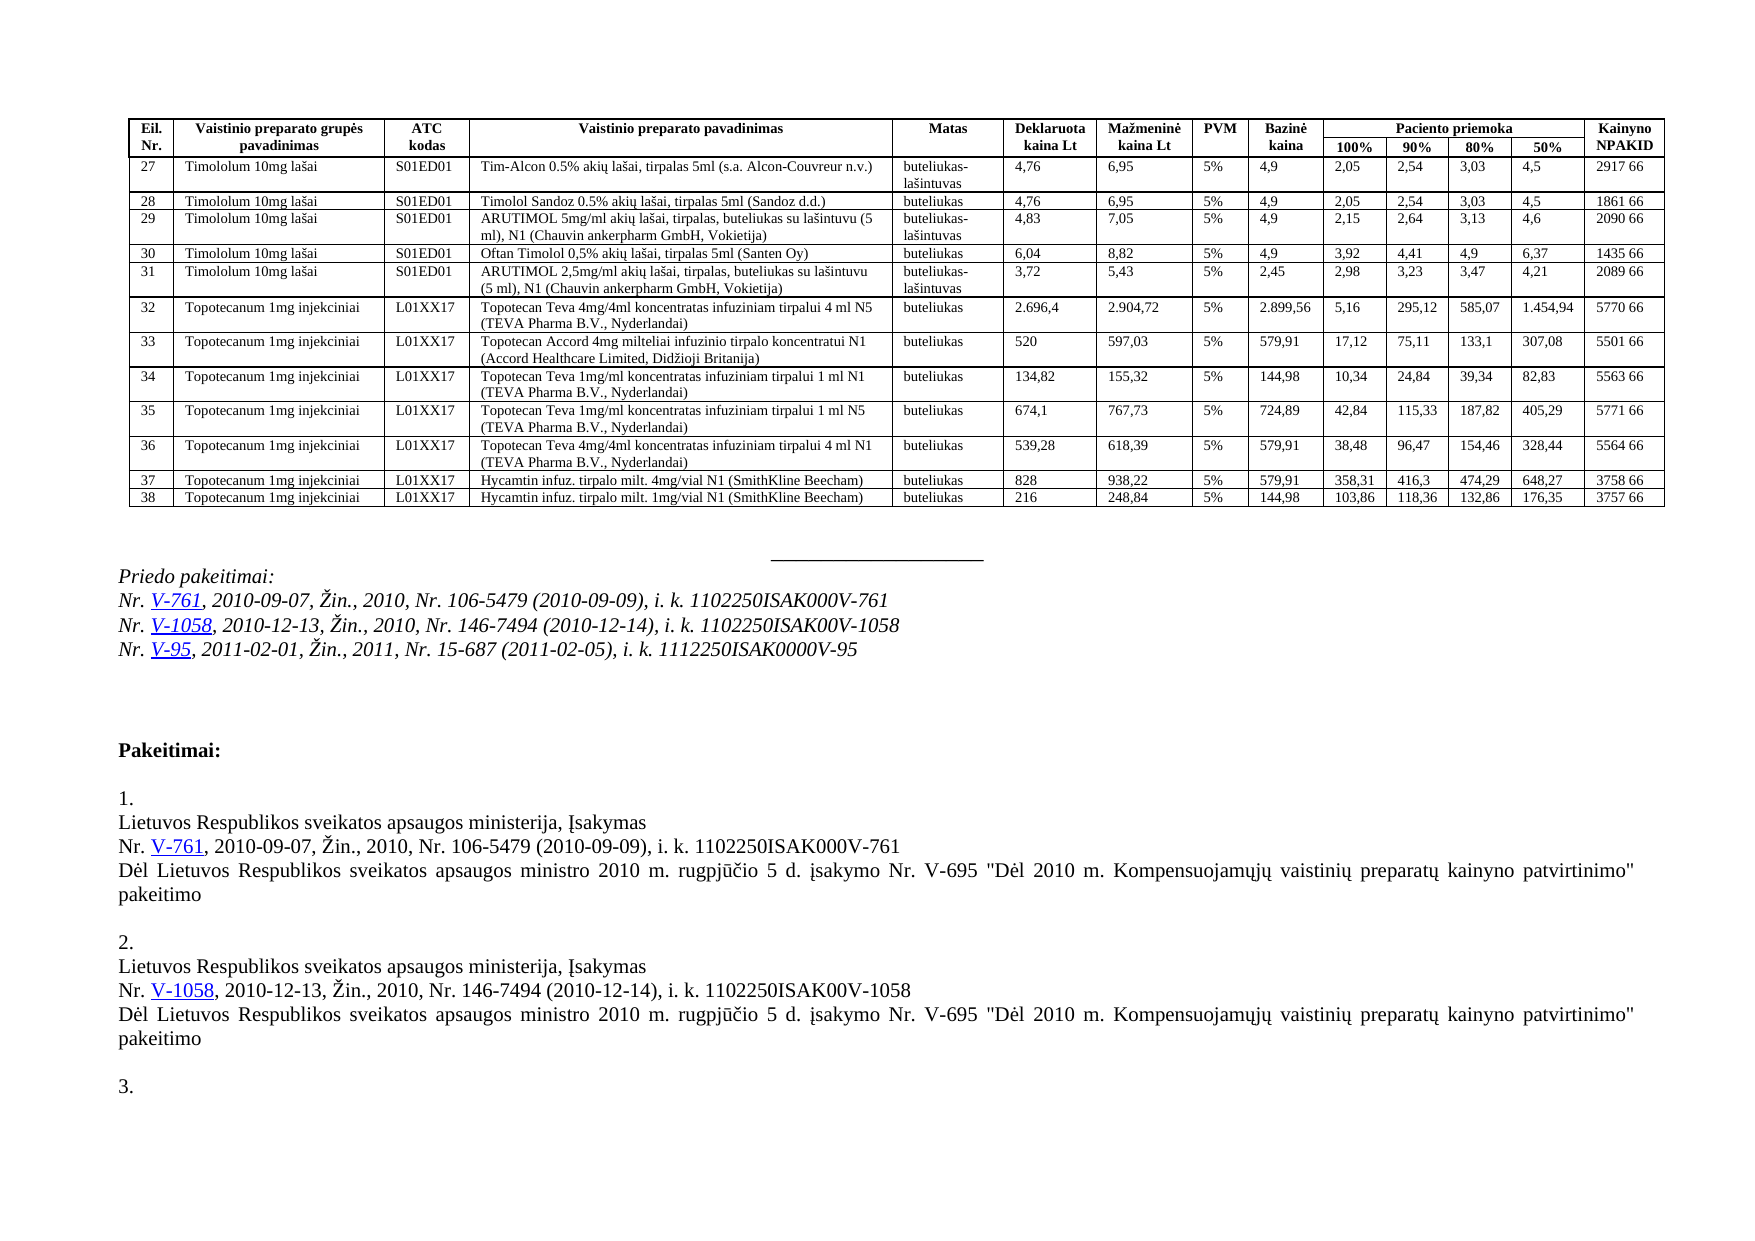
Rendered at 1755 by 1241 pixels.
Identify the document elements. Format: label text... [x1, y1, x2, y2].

table_cell 7,05 [1097, 210, 1192, 244]
table_cell 648,27 [1512, 471, 1584, 488]
table_cell 36 [130, 437, 173, 470]
table_cell L01XX17 [385, 471, 469, 488]
table_cell Timololum 10mg lašai [174, 193, 384, 209]
table_cell 4,5 [1512, 193, 1584, 209]
table_cell 579,91 [1249, 471, 1323, 488]
table_cell 5% [1193, 298, 1248, 332]
table_cell 5,43 [1097, 263, 1192, 296]
table_cell Timololum 10mg lašai [174, 263, 384, 296]
table_cell 474,29 [1449, 471, 1511, 488]
table_cell 118,36 [1387, 489, 1448, 506]
table_cell Topotecanum 1mg injekciniai [174, 489, 384, 506]
table_cell Hycamtin infuz. tirpalo milt. 4mg/vial N1 (SmithKline Beecham) [470, 471, 892, 488]
table_cell 4,9 [1249, 210, 1323, 244]
text Dėl Lietuvos Respublikos sveikatos apsaugos ministro 2010 m. rugpjūčio 5 d. įsakymo Nr. V-695 "Dėl 2010 m. Kompensuojamųjų vaistinių preparatų kainyno patvirtinimo" pakeitimo [118, 858, 1636, 906]
table_cell Oftan Timolol 0,5% akių lašai, tirpalas 5ml (Santen Oy) [470, 245, 892, 262]
table_cell 24,84 [1387, 368, 1448, 401]
table_cell L01XX17 [385, 333, 469, 366]
text Nr. V-1058, 2010-12-13, Žin., 2010, Nr. 146-7494 (2010-12-14), i. k. 1102250ISAK00V-1058 [118, 978, 1636, 1002]
table_header Kainyno NPAKID [1585, 120, 1664, 156]
table_cell Timolol Sandoz 0.5% akių lašai, tirpalas 5ml (Sandoz d.d.) [470, 193, 892, 209]
table_cell 42,84 [1324, 402, 1386, 436]
table_cell 4,76 [1004, 158, 1096, 191]
table_cell 5% [1193, 158, 1248, 191]
table_cell 28 [130, 193, 173, 209]
table_cell 938,22 [1097, 471, 1192, 488]
table_cell Topotecanum 1mg injekciniai [174, 298, 384, 332]
table_cell 4,21 [1512, 263, 1584, 296]
table_cell S01ED01 [385, 210, 469, 244]
table_cell Topotecanum 1mg injekciniai [174, 333, 384, 366]
table_header ATC kodas [385, 120, 469, 156]
table_cell 405,29 [1512, 402, 1584, 436]
table_cell buteliukas [893, 437, 1003, 470]
table_cell 10,34 [1324, 368, 1386, 401]
table_cell 155,32 [1097, 368, 1192, 401]
table_cell buteliukas-lašintuvas [893, 158, 1003, 191]
table_cell 2917 66 [1585, 158, 1664, 191]
table_cell S01ED01 [385, 193, 469, 209]
table_cell 2,98 [1324, 263, 1386, 296]
table_cell 29 [130, 210, 173, 244]
table_cell 5,16 [1324, 298, 1386, 332]
table_cell buteliukas-lašintuvas [893, 263, 1003, 296]
table_cell 144,98 [1249, 489, 1323, 506]
table_cell 90% [1387, 138, 1448, 156]
table_cell Hycamtin infuz. tirpalo milt. 1mg/vial N1 (SmithKline Beecham) [470, 489, 892, 506]
table_cell 828 [1004, 471, 1096, 488]
table_cell 37 [130, 471, 173, 488]
table_cell 154,46 [1449, 437, 1511, 470]
table_cell 82,83 [1512, 368, 1584, 401]
table_cell 34 [130, 368, 173, 401]
table_header Vaistinio preparato pavadinimas [470, 120, 892, 156]
table_cell 80% [1449, 138, 1511, 156]
table_cell 8,82 [1097, 245, 1192, 262]
text Pakeitimai: [118, 737, 1636, 762]
table_cell 328,44 [1512, 437, 1584, 470]
table_cell 5% [1193, 193, 1248, 209]
table_cell 358,31 [1324, 471, 1386, 488]
table_cell buteliukas [893, 245, 1003, 262]
table_cell 1861 66 [1585, 193, 1664, 209]
table_cell L01XX17 [385, 402, 469, 436]
table_cell 1.454,94 [1512, 298, 1584, 332]
table_cell 4,9 [1249, 193, 1323, 209]
table_cell 4,9 [1249, 158, 1323, 191]
table_cell 2090 66 [1585, 210, 1664, 244]
table_cell 6,95 [1097, 158, 1192, 191]
table_cell 75,11 [1387, 333, 1448, 366]
table_cell Topotecan Teva 1mg/ml koncentratas infuziniam tirpalui 1 ml N1 (TEVA Pharma B.V., Nyderlandai) [470, 368, 892, 401]
table_cell 5% [1193, 263, 1248, 296]
table_cell 33 [130, 333, 173, 366]
table_cell buteliukas [893, 368, 1003, 401]
text Nr. V-761, 2010-09-07, Žin., 2010, Nr. 106-5479 (2010-09-09), i. k. 1102250ISAK000V-761 [118, 834, 1636, 858]
table_cell 32 [130, 298, 173, 332]
table_cell Tim-Alcon 0.5% akių lašai, tirpalas 5ml (s.a. Alcon-Couvreur n.v.) [470, 158, 892, 191]
table_cell 4,41 [1387, 245, 1448, 262]
table_cell 31 [130, 263, 173, 296]
table_cell 597,03 [1097, 333, 1192, 366]
table_cell ARUTIMOL 2,5mg/ml akių lašai, tirpalas, buteliukas su lašintuvu (5 ml), N1 (Chauvin ankerpharm GmbH, Vokietija) [470, 263, 892, 296]
table_cell 5% [1193, 368, 1248, 401]
table_cell Topotecan Teva 1mg/ml koncentratas infuziniam tirpalui 1 ml N5 (TEVA Pharma B.V., Nyderlandai) [470, 402, 892, 436]
text Dėl Lietuvos Respublikos sveikatos apsaugos ministro 2010 m. rugpjūčio 5 d. įsakymo Nr. V-695 "Dėl 2010 m. Kompensuojamųjų vaistinių preparatų kainyno patvirtinimo" pakeitimo [118, 1002, 1636, 1050]
table_cell S01ED01 [385, 158, 469, 191]
table_cell 132,86 [1449, 489, 1511, 506]
text Nr. V-95, 2011-02-01, Žin., 2011, Nr. 15-687 (2011-02-05), i. k. 1112250ISAK0000V-95 [118, 637, 1636, 661]
text 3. [118, 1074, 1636, 1098]
table_cell Topotecanum 1mg injekciniai [174, 368, 384, 401]
table_cell 5% [1193, 489, 1248, 506]
table_cell 2.904,72 [1097, 298, 1192, 332]
table_cell 134,82 [1004, 368, 1096, 401]
table_cell L01XX17 [385, 368, 469, 401]
table_cell 100% [1324, 138, 1386, 156]
table_cell 3,03 [1449, 193, 1511, 209]
table_cell 5% [1193, 402, 1248, 436]
table_cell 724,89 [1249, 402, 1323, 436]
table_cell 3,92 [1324, 245, 1386, 262]
table_cell 416,3 [1387, 471, 1448, 488]
table_cell L01XX17 [385, 437, 469, 470]
table_cell 38 [130, 489, 173, 506]
table_cell 5% [1193, 333, 1248, 366]
table_cell 176,35 [1512, 489, 1584, 506]
table_cell 2089 66 [1585, 263, 1664, 296]
table_cell 6,95 [1097, 193, 1192, 209]
table_cell 4,76 [1004, 193, 1096, 209]
table_cell buteliukas [893, 333, 1003, 366]
table_cell buteliukas [893, 298, 1003, 332]
table_cell 1435 66 [1585, 245, 1664, 262]
table_cell L01XX17 [385, 298, 469, 332]
table_cell 2,64 [1387, 210, 1448, 244]
table_cell 3757 66 [1585, 489, 1664, 506]
table_cell 144,98 [1249, 368, 1323, 401]
text Lietuvos Respublikos sveikatos apsaugos ministerija, Įsakymas [118, 954, 1636, 978]
text Lietuvos Respublikos sveikatos apsaugos ministerija, Įsakymas [118, 810, 1636, 834]
table_cell 2,54 [1387, 158, 1448, 191]
table_cell 585,07 [1449, 298, 1511, 332]
table_cell 6,04 [1004, 245, 1096, 262]
text Priedo pakeitimai: [118, 564, 1636, 588]
table_cell 133,1 [1449, 333, 1511, 366]
table_cell Topotecanum 1mg injekciniai [174, 402, 384, 436]
text _________________ [118, 536, 1636, 564]
table_cell 248,84 [1097, 489, 1192, 506]
table_cell 5501 66 [1585, 333, 1664, 366]
table_cell 5% [1193, 437, 1248, 470]
table_cell 579,91 [1249, 333, 1323, 366]
table_cell 5564 66 [1585, 437, 1664, 470]
table_cell 3,47 [1449, 263, 1511, 296]
table_cell 17,12 [1324, 333, 1386, 366]
table_cell 5% [1193, 210, 1248, 244]
table_cell 27 [130, 158, 173, 191]
table_cell 5% [1193, 471, 1248, 488]
table_cell Timololum 10mg lašai [174, 158, 384, 191]
table_cell 3758 66 [1585, 471, 1664, 488]
table_cell buteliukas [893, 402, 1003, 436]
table_cell 39,34 [1449, 368, 1511, 401]
table_cell Topotecanum 1mg injekciniai [174, 471, 384, 488]
table_cell 5770 66 [1585, 298, 1664, 332]
table_header Vaistinio preparato grupės pavadinimas [174, 120, 384, 156]
table_cell 187,82 [1449, 402, 1511, 436]
table_cell buteliukas-lašintuvas [893, 210, 1003, 244]
table_header Mažmeninė kaina Lt [1097, 120, 1192, 156]
table_cell 618,39 [1097, 437, 1192, 470]
table_cell 3,13 [1449, 210, 1511, 244]
table_header Eil. Nr. [130, 120, 173, 156]
table_cell 2,45 [1249, 263, 1323, 296]
table_cell 2,15 [1324, 210, 1386, 244]
table_cell Timololum 10mg lašai [174, 210, 384, 244]
table_cell 2,54 [1387, 193, 1448, 209]
table_cell 5771 66 [1585, 402, 1664, 436]
table_cell 579,91 [1249, 437, 1323, 470]
table_cell Timololum 10mg lašai [174, 245, 384, 262]
table_cell 2,05 [1324, 193, 1386, 209]
table_cell 2,05 [1324, 158, 1386, 191]
table_cell S01ED01 [385, 263, 469, 296]
table_cell 674,1 [1004, 402, 1096, 436]
table_cell 3,23 [1387, 263, 1448, 296]
table_cell buteliukas [893, 471, 1003, 488]
table_cell Topotecan Accord 4mg milteliai infuzinio tirpalo koncentratui N1 (Accord Healthcare Limited, Didžioji Britanija) [470, 333, 892, 366]
table_cell 96,47 [1387, 437, 1448, 470]
table_cell 4,6 [1512, 210, 1584, 244]
table_cell 5563 66 [1585, 368, 1664, 401]
table_cell 30 [130, 245, 173, 262]
table_cell 4,9 [1449, 245, 1511, 262]
table_cell 2.899,56 [1249, 298, 1323, 332]
table_cell 5% [1193, 245, 1248, 262]
table_cell S01ED01 [385, 245, 469, 262]
table_cell 4,9 [1249, 245, 1323, 262]
table_cell 38,48 [1324, 437, 1386, 470]
table_cell Topotecan Teva 4mg/4ml koncentratas infuziniam tirpalui 4 ml N1 (TEVA Pharma B.V., Nyderlandai) [470, 437, 892, 470]
table_cell 103,86 [1324, 489, 1386, 506]
table_cell 767,73 [1097, 402, 1192, 436]
table_cell Topotecanum 1mg injekciniai [174, 437, 384, 470]
table_cell 3,72 [1004, 263, 1096, 296]
text 1. [118, 786, 1636, 810]
table_cell 50% [1512, 138, 1584, 156]
table_cell 2.696,4 [1004, 298, 1096, 332]
table_header Bazinė kaina Lt [1249, 120, 1323, 156]
table_header Matas [893, 120, 1003, 156]
text Nr. V-761, 2010-09-07, Žin., 2010, Nr. 106-5479 (2010-09-09), i. k. 1102250ISAK000V-761 [118, 588, 1636, 612]
table_cell 4,5 [1512, 158, 1584, 191]
table_cell 216 [1004, 489, 1096, 506]
table_header Deklaruota kaina Lt [1004, 120, 1096, 156]
table_cell 520 [1004, 333, 1096, 366]
table_cell 307,08 [1512, 333, 1584, 366]
table_header Paciento priemoka [1324, 120, 1584, 137]
table_cell 295,12 [1387, 298, 1448, 332]
table_cell L01XX17 [385, 489, 469, 506]
table_cell 3,03 [1449, 158, 1511, 191]
table_cell 6,37 [1512, 245, 1584, 262]
table_cell 539,28 [1004, 437, 1096, 470]
table_cell buteliukas [893, 489, 1003, 506]
table_cell 115,33 [1387, 402, 1448, 436]
text 2. [118, 930, 1636, 954]
table_cell ARUTIMOL 5mg/ml akių lašai, tirpalas, buteliukas su lašintuvu (5 ml), N1 (Chauvin ankerpharm GmbH, Vokietija) [470, 210, 892, 244]
table_cell buteliukas [893, 193, 1003, 209]
table_cell Topotecan Teva 4mg/4ml koncentratas infuziniam tirpalui 4 ml N5 (TEVA Pharma B.V., Nyderlandai) [470, 298, 892, 332]
table_cell 35 [130, 402, 173, 436]
table_header PVM [1193, 120, 1248, 156]
text Nr. V-1058, 2010-12-13, Žin., 2010, Nr. 146-7494 (2010-12-14), i. k. 1102250ISAK00V-1058 [118, 612, 1636, 637]
table_cell 4,83 [1004, 210, 1096, 244]
